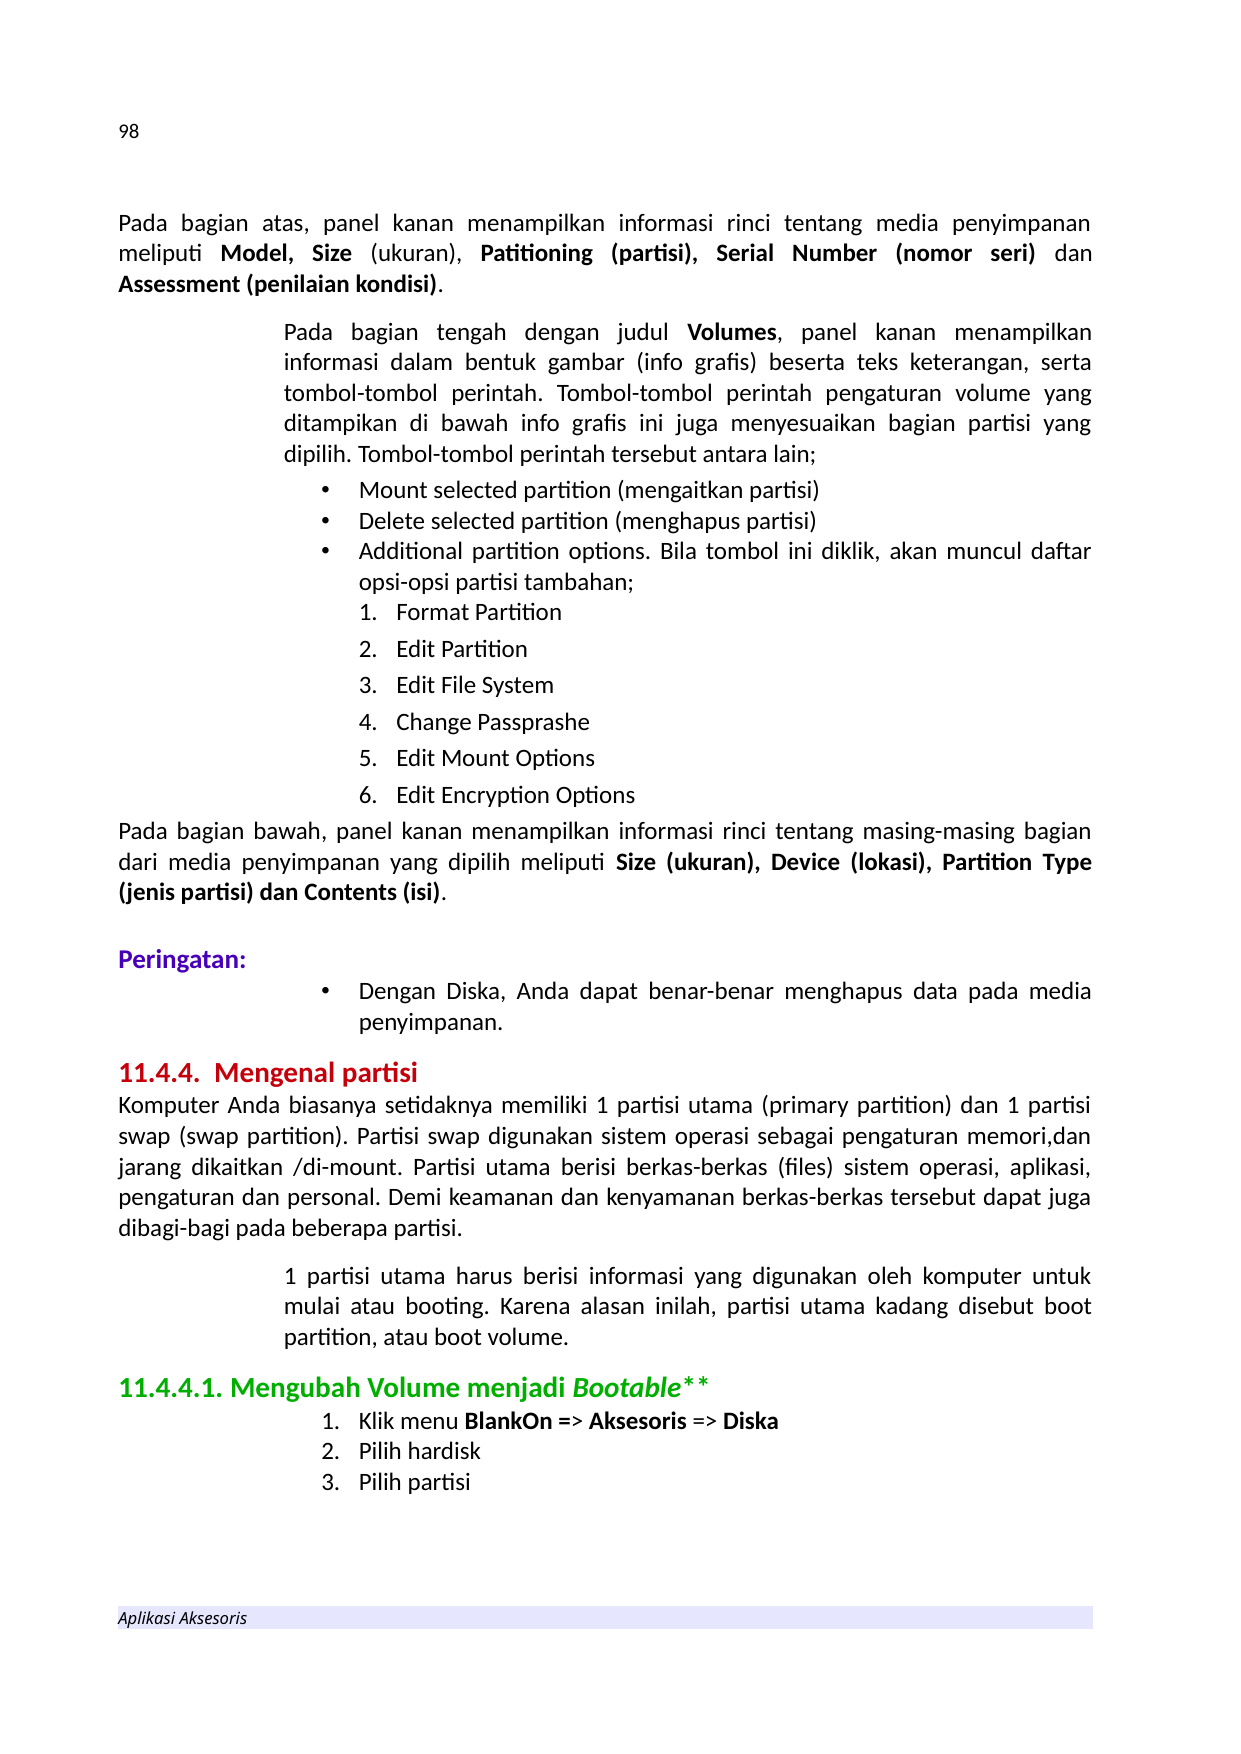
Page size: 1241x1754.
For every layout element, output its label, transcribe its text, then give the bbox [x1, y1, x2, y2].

list Edit Mount Options [358, 742, 1093, 773]
list Format Partition [358, 597, 1093, 627]
text Pada bagian atas, panel kanan menampilkan informasi rinci tentang media penyimpanan meliputi Model, Size (ukuran), Patitioning (partisi), Serial Number (nomor seri) dan Assessment (penilaian kondisi). [118, 207, 1093, 298]
subtitle Peringatan: [118, 942, 1093, 975]
list Pilih hardisk [321, 1435, 1093, 1466]
text Pada bagian tengah dengan judul Volumes, panel kanan menampilkan informasi dalam bentuk gambar (info grafis) beserta teks keterangan, serta tombol-tombol perintah. Tombol-tombol perintah pengaturan volume yang ditampikan di bawah info grafis ini juga menyesuaikan bagian partisi yang dipilih. Tombol-tombol perintah tersebut antara lain; [283, 316, 1093, 468]
list Additional partition options. Bila tombol ini diklik, akan muncul daftar opsi-opsi partisi tambahan; [321, 536, 1093, 597]
list Mount selected partition (mengaitkan partisi) [321, 474, 1093, 505]
list Change Passprashe [358, 706, 1093, 736]
text 1 partisi utama harus berisi informasi yang digunakan oleh komputer untuk mulai atau booting. Karena alasan inilah, partisi utama kadang disebut boot partition, atau boot volume. [283, 1260, 1093, 1352]
list Delete selected partition (menghapus partisi) [321, 505, 1093, 536]
text Pada bagian bawah, panel kanan menampilkan informasi rinci tentang masing-masing bagian dari media penyimpanan yang dipilih meliputi Size (ukuran), Device (lokasi), Partition Type (jenis partisi) dan Contents (isi). [118, 815, 1093, 907]
list Edit Partition [358, 633, 1093, 663]
subtitle Mengenal partisi [118, 1054, 1093, 1090]
subtitle Mengubah Volume menjadi Bootable** [118, 1369, 1093, 1405]
list Pilih partisi [321, 1466, 1093, 1496]
list Edit File System [358, 669, 1093, 700]
list Klik menu BlankOn => Aksesoris => Diska [321, 1405, 1093, 1435]
text Komputer Anda biasanya setidaknya memiliki 1 partisi utama (primary partition) dan 1 partisi swap (swap partition). Partisi swap digunakan sistem operasi sebagai pengaturan memori,dan jarang dikaitkan /di-mount. Partisi utama berisi berkas-berkas (files) sistem operasi, aplikasi, pengaturan dan personal. Demi keamanan dan kenyamanan berkas-berkas tersebut dapat juga dibagi-bagi pada beberapa partisi. [118, 1090, 1093, 1242]
list Dengan Diska, Anda dapat benar-benar menghapus data pada media penyimpanan. [321, 975, 1093, 1036]
list Edit Encryption Options [358, 779, 1093, 809]
